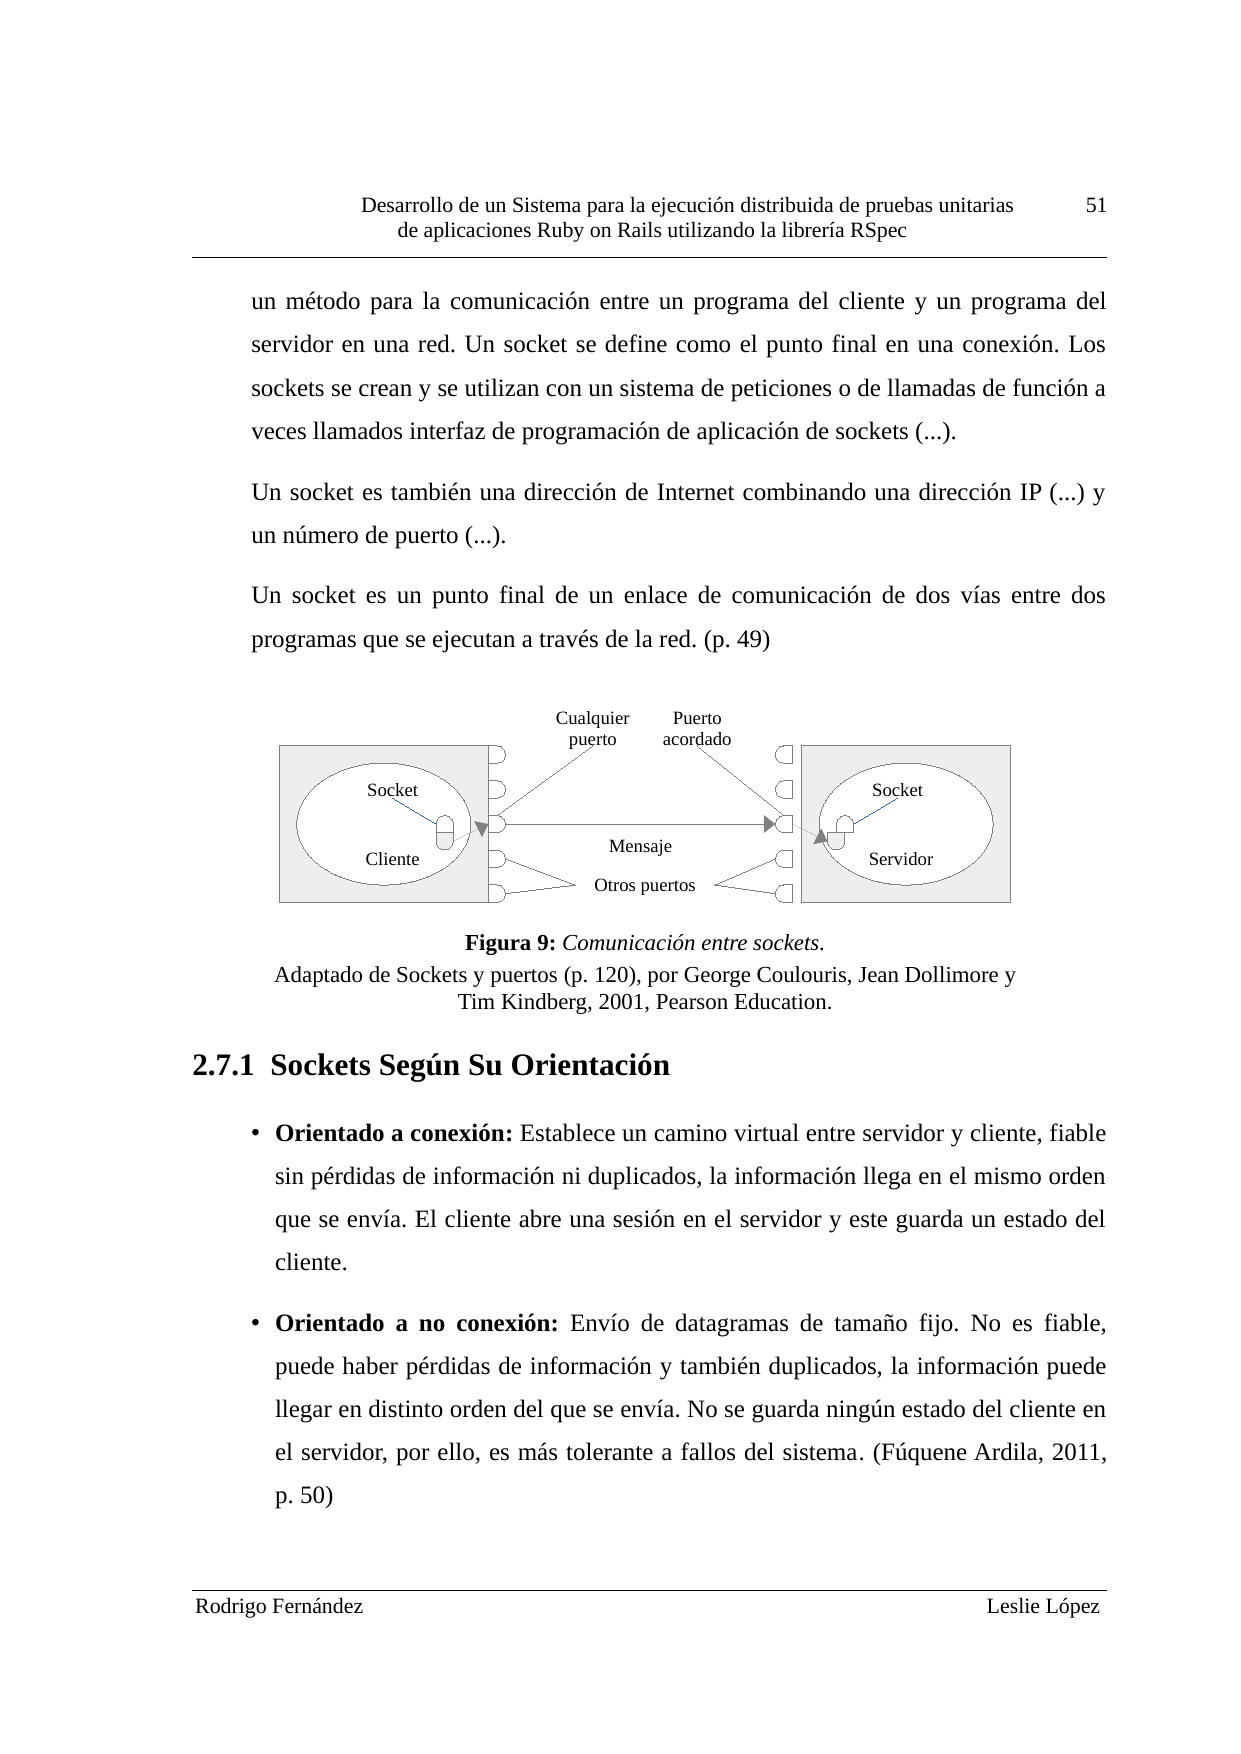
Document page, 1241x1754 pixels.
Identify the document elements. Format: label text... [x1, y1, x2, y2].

text Un socket es un punto final de un enlace de comunicación de dos vías entre dos programas que se ejecutan a través de la red. (p. 49) [251, 581, 1107, 652]
text Adaptado de Sockets y puertos (p. 120), por George Coulouris, Jean Dollimore y Tim Kindberg, 2001, Pearson Education. [257, 961, 1033, 1014]
subtitle Sockets según su orientación [192, 1046, 1107, 1082]
text Figura 9: Comunicación entre sockets. [257, 929, 1033, 955]
list Orientado a no conexión: Envío de datagramas de tamaño fijo. No es fiable, puede haber pérdidas de información y también duplicados, la información puede llegar en distinto orden del que se envía. No se guarda ningún estado del cliente en el servidor, por ello, es más tolerante a fallos del sistema. (Fúquene Ardila, 2011, p. 50)⁠ [251, 1308, 1107, 1509]
text Un socket es también una dirección de Internet combinando una dirección IP (...) y un número de puerto (...). [251, 477, 1107, 548]
list Orientado a conexión: Establece un camino virtual entre servidor y cliente, fiable sin pérdidas de información ni duplicados, la información llega en el mismo orden que se envía. El cliente abre una sesión en el servidor y este guarda un estado del cliente. [251, 1118, 1107, 1276]
text un método para la comunicación entre un programa del cliente y un programa del servidor en una red. Un socket se define como el punto final en una conexión. Los sockets se crean y se utilizan con un sistema de peticiones o de llamadas de función a veces llamados interfaz de programación de aplicación de sockets (...). [251, 286, 1107, 444]
